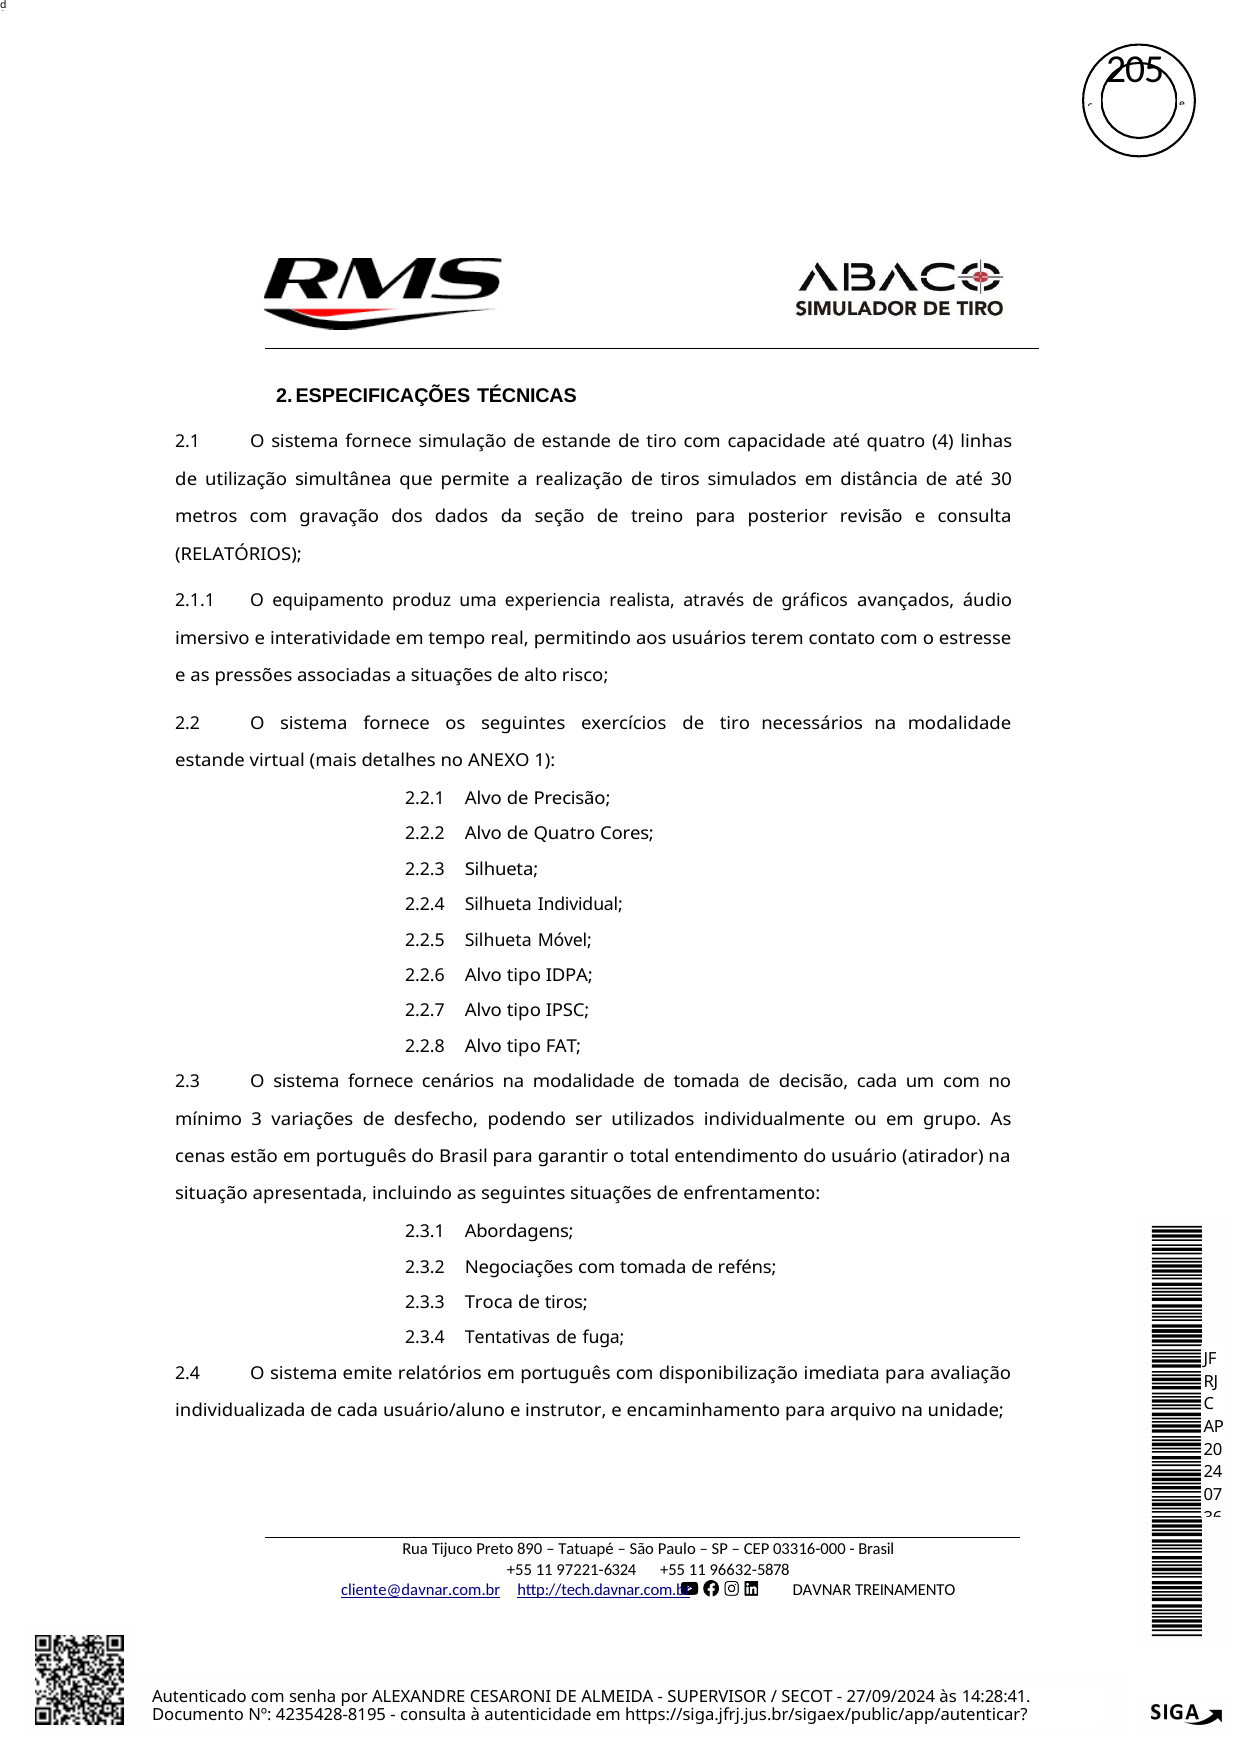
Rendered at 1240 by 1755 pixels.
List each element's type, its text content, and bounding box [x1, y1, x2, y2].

list Tentativas de fuga; [405, 1325, 1133, 1349]
list Alvo tipo IDPA; [405, 962, 1133, 987]
list Alvo de Quatro Cores; [405, 821, 1133, 845]
text Rua Tijuco Preto 890 – Tatuapé – São Paulo – SP – CEP 03316-000 - Brasil [196, 1536, 1101, 1559]
list O sistema emite relatórios em português com disponibilização imediata para avaliação individualizada de cada usuário/aluno e instrutor, e encaminhamento para arquivo na unidade; [175, 1360, 1012, 1422]
list Negociações com tomada de reféns; [405, 1254, 1133, 1278]
list Silhueta Móvel; [405, 927, 1133, 951]
list Troca de tiros; [405, 1289, 1133, 1314]
list O sistema fornece os seguintes exercícios de tiro necessários na modalidade estande virtual (mais detalhes no ANEXO 1): [175, 710, 1012, 772]
list O equipamento produz uma experiencia realista, através de gráficos avançados, áudio imersivo e interatividade em tempo real, permitindo aos usuários terem contato com o estresse e as pressões associadas a situações de alto risco; [175, 588, 1012, 687]
text cliente@davnar.com.br http://tech.davnar.com.br DAVNAR TREINAMENTO [175, 1579, 1121, 1599]
list Silhueta Individual; [405, 892, 1133, 916]
list Alvo tipo FAT; [405, 1033, 1133, 1057]
list Alvo de Precisão; [405, 785, 1133, 809]
list Silhueta; [405, 856, 1133, 880]
list ESPECIFICAÇÕES TÉCNICAS [276, 384, 1133, 407]
list Alvo tipo IPSC; [405, 998, 1133, 1022]
text ç [1087, 98, 1101, 106]
list O sistema fornece cenários na modalidade de tomada de decisão, cada um com no mínimo 3 variações de desfecho, podendo ser utilizados individualmente ou em grupo. As cenas estão em português do Brasil para garantir o total entendimento do usuário (atirador) na situação apresentada, incluindo as seguintes situações de enfrentamento: [175, 1069, 1012, 1205]
list O sistema fornece simulação de estande de tiro com capacidade até quatro (4) linhas de utilização simultânea que permite a realização de tiros simulados em distância de até 30 metros com gravação dos dados da seção de treino para posterior revisão e consulta (RELATÓRIOS); [175, 429, 1012, 565]
text e [1179, 97, 1193, 105]
text +55 11 97221-6324 +55 11 96632-5878 [175, 1559, 1121, 1579]
list Abordagens; [405, 1219, 1133, 1243]
text d [0, 0, 6, 10]
text JFRJCAP202407362A [1203, 1347, 1224, 1517]
